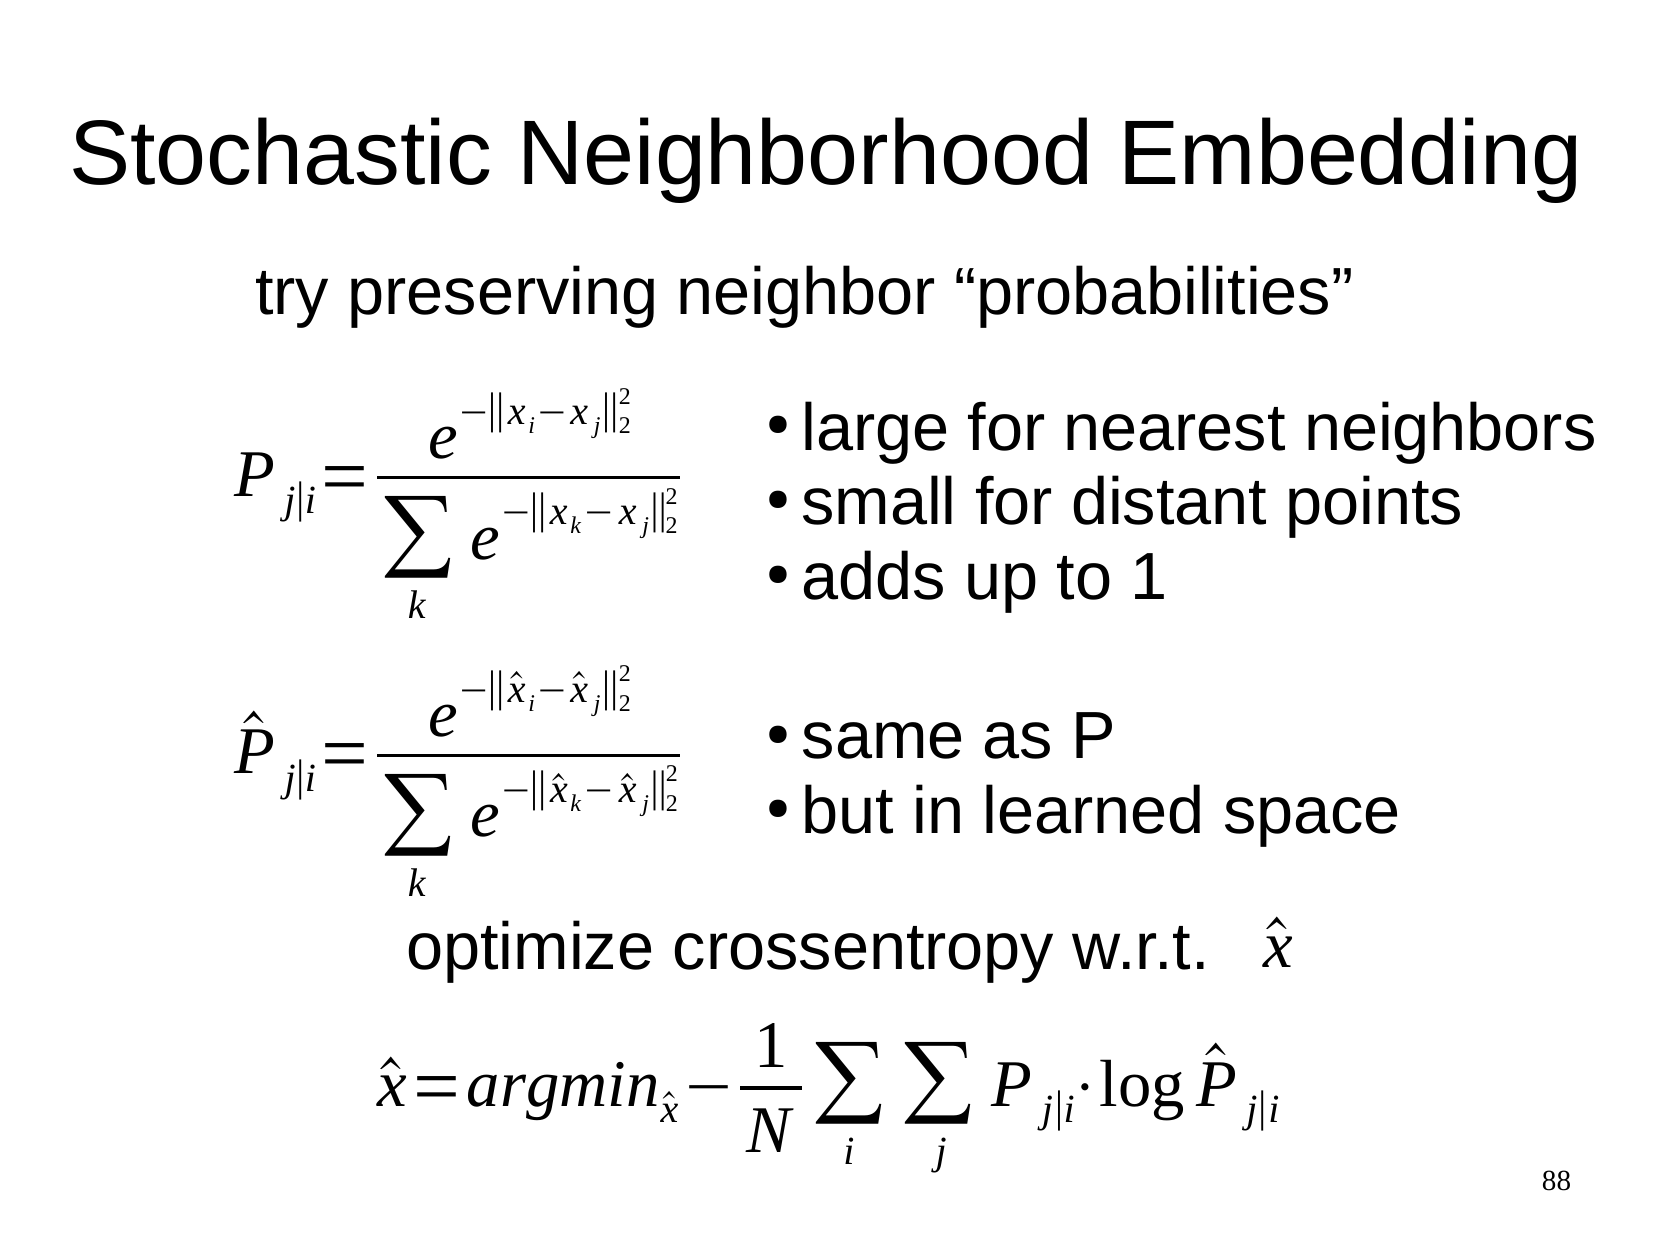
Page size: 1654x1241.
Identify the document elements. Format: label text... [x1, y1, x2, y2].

chart [225, 660, 691, 905]
chart [366, 1022, 1286, 1175]
text_box optimize crossentropy w.r.t. [289, 872, 1346, 1022]
title Stochastic Neighborhood Embedding [0, 49, 1654, 257]
chart [1252, 907, 1302, 982]
text_box large for nearest neighbors small for distant points adds up to 1 [766, 389, 1654, 614]
chart [225, 382, 690, 628]
text_box same as P but in learned space [766, 698, 1654, 849]
subtitle try preserving neighbor “probabilities” [255, 216, 1406, 367]
